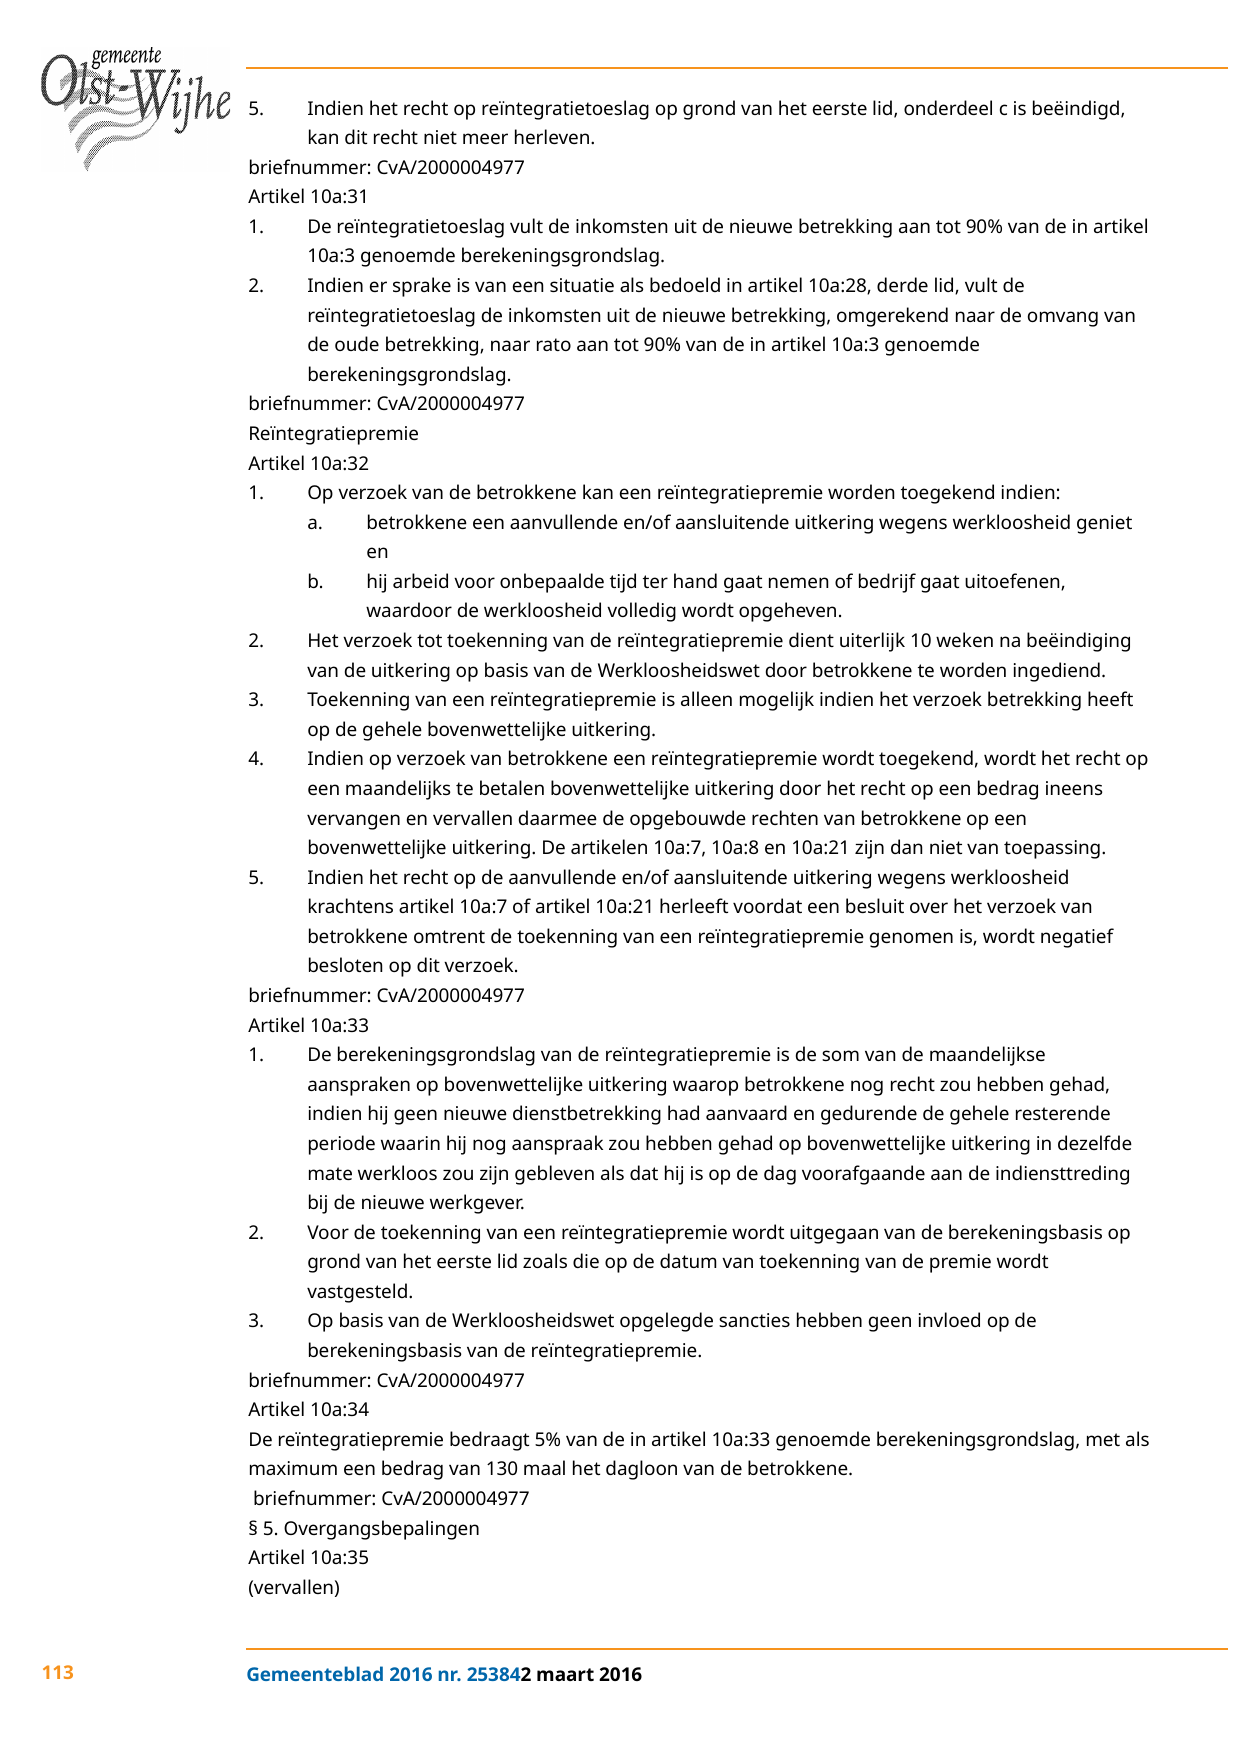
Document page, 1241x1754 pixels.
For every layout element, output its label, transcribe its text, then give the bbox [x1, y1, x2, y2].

text Artikel 10a:35 [248, 1544, 1152, 1570]
text De reïntegratiepremie bedraagt 5% van de in artikel 10a:33 genoemde berekeningsgrondslag, met als maximum een bedrag van 130 maal het dagloon van de betrokkene. [248, 1426, 1152, 1481]
text briefnummer: CvA/2000004977 [248, 391, 1152, 416]
text Artikel 10a:34 [248, 1396, 1152, 1422]
text briefnummer: CvA/2000004977 [248, 1485, 1152, 1511]
list Indien er sprake is van een situatie als bedoeld in artikel 10a:28, derde lid, vult de reïntegratietoeslag de inkomsten uit de nieuwe betrekking, omgerekend naar de omvang van de oude betrekking, naar rato aan tot 90% van de in artikel 10a:3 genoemde berekeningsgrondslag. [248, 272, 1152, 387]
list hij arbeid voor onbepaalde tijd ter hand gaat nemen of bedrijf gaat uitoefenen, waardoor de werkloosheid volledig wordt opgeheven. [307, 568, 1152, 623]
text Artikel 10a:33 [248, 1012, 1152, 1038]
list De reïntegratietoeslag vult de inkomsten uit de nieuwe betrekking aan tot 90% van de in artikel 10a:3 genoemde berekeningsgrondslag. [248, 213, 1152, 268]
list Indien op verzoek van betrokkene een reïntegratiepremie wordt toegekend, wordt het recht op een maandelijks te betalen bovenwettelijke uitkering door het recht op een bedrag ineens vervangen en vervallen daarmee de opgebouwde rechten van betrokkene op een bovenwettelijke uitkering. De artikelen 10a:7, 10a:8 en 10a:21 zijn dan niet van toepassing. [248, 746, 1152, 860]
text Reïntegratiepremie [248, 420, 1152, 446]
list De berekeningsgrondslag van de reïntegratiepremie is de som van de maandelijkse aanspraken op bovenwettelijke uitkering waarop betrokkene nog recht zou hebben gehad, indien hij geen nieuwe dienstbetrekking had aanvaard en gedurende de gehele resterende periode waarin hij nog aanspraak zou hebben gehad op bovenwettelijke uitkering in dezelfde mate werkloos zou zijn gebleven als dat hij is op de dag voorafgaande aan de indiensttreding bij de nieuwe werkgever. [248, 1041, 1152, 1215]
picture [41, 47, 231, 172]
list Op basis van de Werkloosheidswet opgelegde sancties hebben geen invloed op de berekeningsbasis van de reïntegratiepremie. [248, 1308, 1152, 1363]
list Indien het recht op reïntegratietoeslag op grond van het eerste lid, onderdeel c is beëindigd, kan dit recht niet meer herleven. [248, 95, 1152, 150]
text Artikel 10a:31 [248, 183, 1152, 209]
list betrokkene een aanvullende en/of aansluitende uitkering wegens werkloosheid geniet en [307, 509, 1152, 564]
text (vervallen) [248, 1574, 1152, 1600]
list Het verzoek tot toekenning van de reïntegratiepremie dient uiterlijk 10 weken na beëindiging van de uitkering op basis van de Werkloosheidswet door betrokkene te worden ingediend. [248, 627, 1152, 683]
text briefnummer: CvA/2000004977 [248, 154, 1152, 180]
text briefnummer: CvA/2000004977 [248, 1367, 1152, 1393]
list Toekenning van een reïntegratiepremie is alleen mogelijk indien het verzoek betrekking heeft op de gehele bovenwettelijke uitkering. [248, 686, 1152, 742]
list Indien het recht op de aanvullende en/of aansluitende uitkering wegens werkloosheid krachtens artikel 10a:7 of artikel 10a:21 herleeft voordat een besluit over het verzoek van betrokkene omtrent de toekenning van een reïntegratiepremie genomen is, wordt negatief besloten op dit verzoek. [248, 864, 1152, 978]
text Artikel 10a:32 [248, 450, 1152, 476]
list Op verzoek van de betrokkene kan een reïntegratiepremie worden toegekend indien: [248, 479, 1152, 505]
text briefnummer: CvA/2000004977 [248, 982, 1152, 1008]
text § 5. Overgangsbepalingen [248, 1515, 1152, 1541]
list Voor de toekenning van een reïntegratiepremie wordt uitgegaan van de berekeningsbasis op grond van het eerste lid zoals die op de datum van toekenning van de premie wordt vastgesteld. [248, 1219, 1152, 1304]
